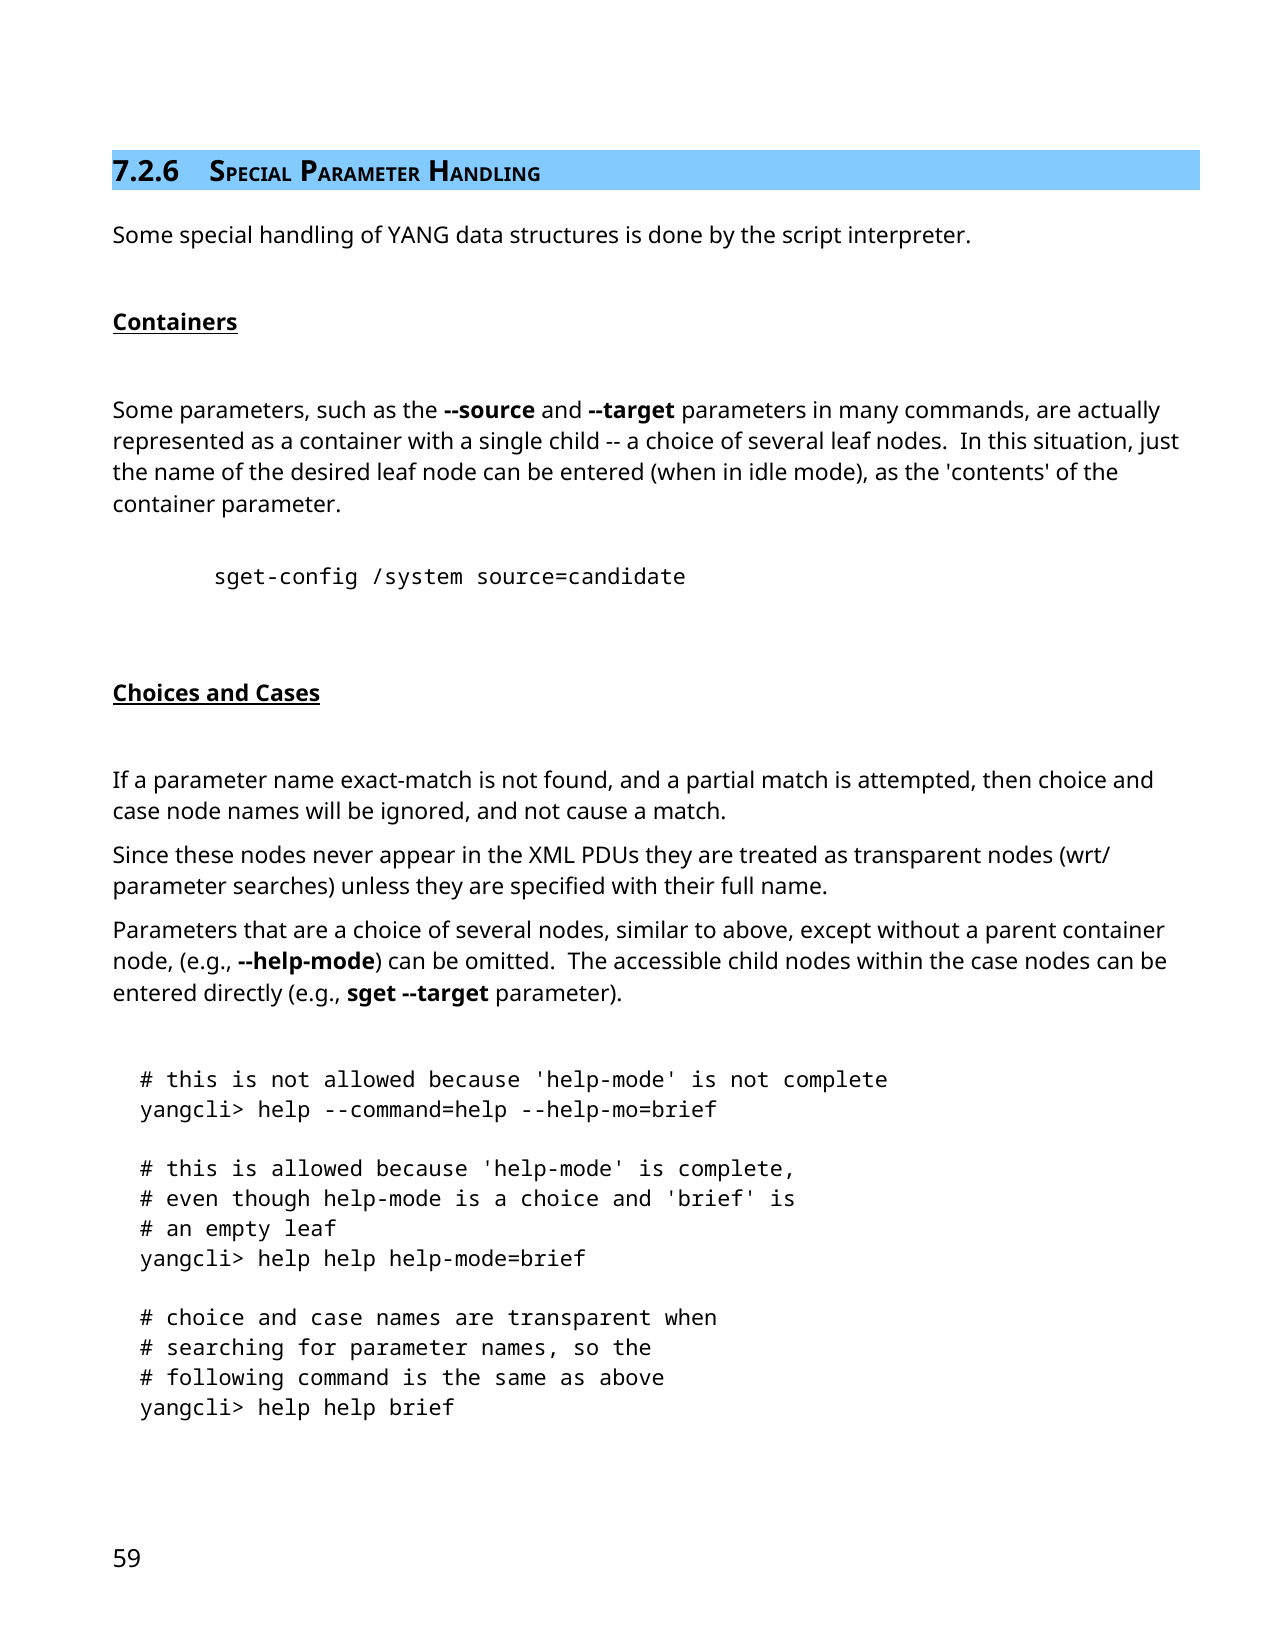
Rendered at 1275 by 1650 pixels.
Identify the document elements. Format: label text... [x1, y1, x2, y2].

subtitle Special Parameter Handling [112, 150, 1200, 190]
text Some parameters, such as the --source and --target parameters in many commands, are actually represented as a container with a single child -- a choice of several leaf nodes. In this situation, just the name of the desired leaf node can be entered (when in idle mode), as the 'contents' of the container parameter. [112, 394, 1200, 519]
text Parameters that are a choice of several nodes, similar to above, except without a parent container node, (e.g., --help-mode) can be omitted. The accessible child nodes within the case nodes can be entered directly (e.g., sget --target parameter). [112, 914, 1200, 1008]
text If a parameter name exact-match is not found, and a partial match is attempted, then choice and case node names will be ignored, and not cause a match. [112, 764, 1200, 826]
text Containers [112, 306, 1200, 338]
text Choices and Cases [112, 676, 1200, 708]
text # this is not allowed because 'help-mode' is not complete yangcli> help --command=help --help-mo=brief # this is allowed because 'help-mode' is complete, # even though help-mode is a choice and 'brief' is # an empty leaf yangcli> help help help-mode=brief # choice and case names are transparent when # searching for parameter names, so the # following command is the same as above yangcli> help help brief [139, 1064, 1200, 1451]
text Some special handling of YANG data structures is done by the script interpreter. [112, 219, 1200, 250]
text sget-config /system source=candidate [139, 531, 1200, 621]
text Since these nodes never appear in the XML PDUs they are treated as transparent nodes (wrt/ parameter searches) unless they are specified with their full name. [112, 839, 1200, 901]
